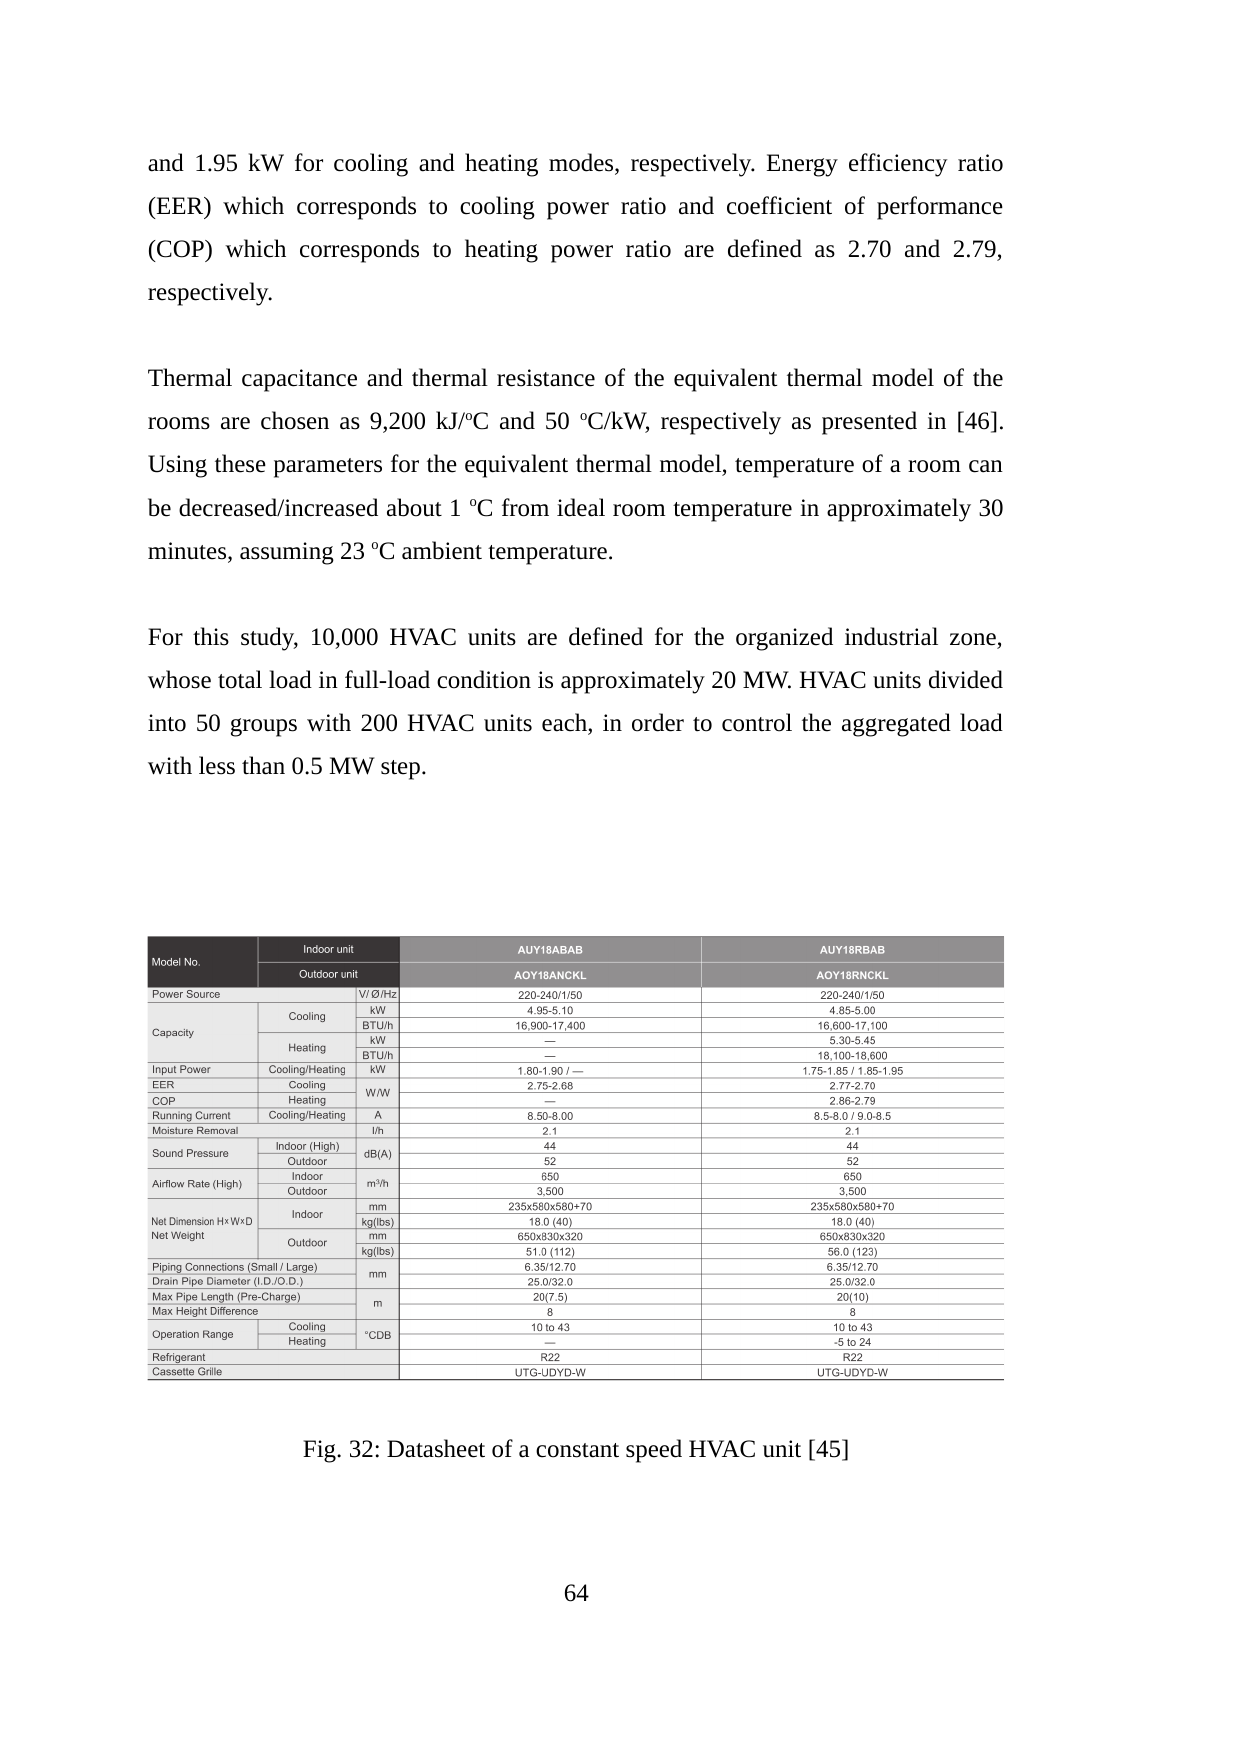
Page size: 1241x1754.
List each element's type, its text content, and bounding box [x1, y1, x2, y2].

text Thermal capacitance and thermal resistance of the equivalent thermal model of the rooms are chosen as 9,200 kJ/oC and 50 oC/kW, respectively as presented in [46]⁠. Using these parameters for the equivalent thermal model, temperature of a room can be decreased/increased about 1 oC from ideal room temperature in approximately 30 minutes, assuming 23 oC ambient temperature. [148, 363, 1004, 564]
text Fig. 32: Datasheet of a constant speed HVAC unit [45]⁠ [148, 1434, 1004, 1463]
text For this study, 10,000 HVAC units are defined for the organized industrial zone, whose total load in full-load condition is approximately 20 MW. HVAC units divided into 50 groups with 200 HVAC units each, in order to control the aggregated load with less than 0.5 MW step. [148, 622, 1004, 780]
text and 1.95 kW for cooling and heating modes, respectively. Energy efficiency ratio (EER) which corresponds to cooling power ratio and coefficient of performance (COP) which corresponds to heating power ratio are defined as 2.70 and 2.79, respectively. [148, 148, 1004, 306]
picture [147, 936, 1005, 1381]
